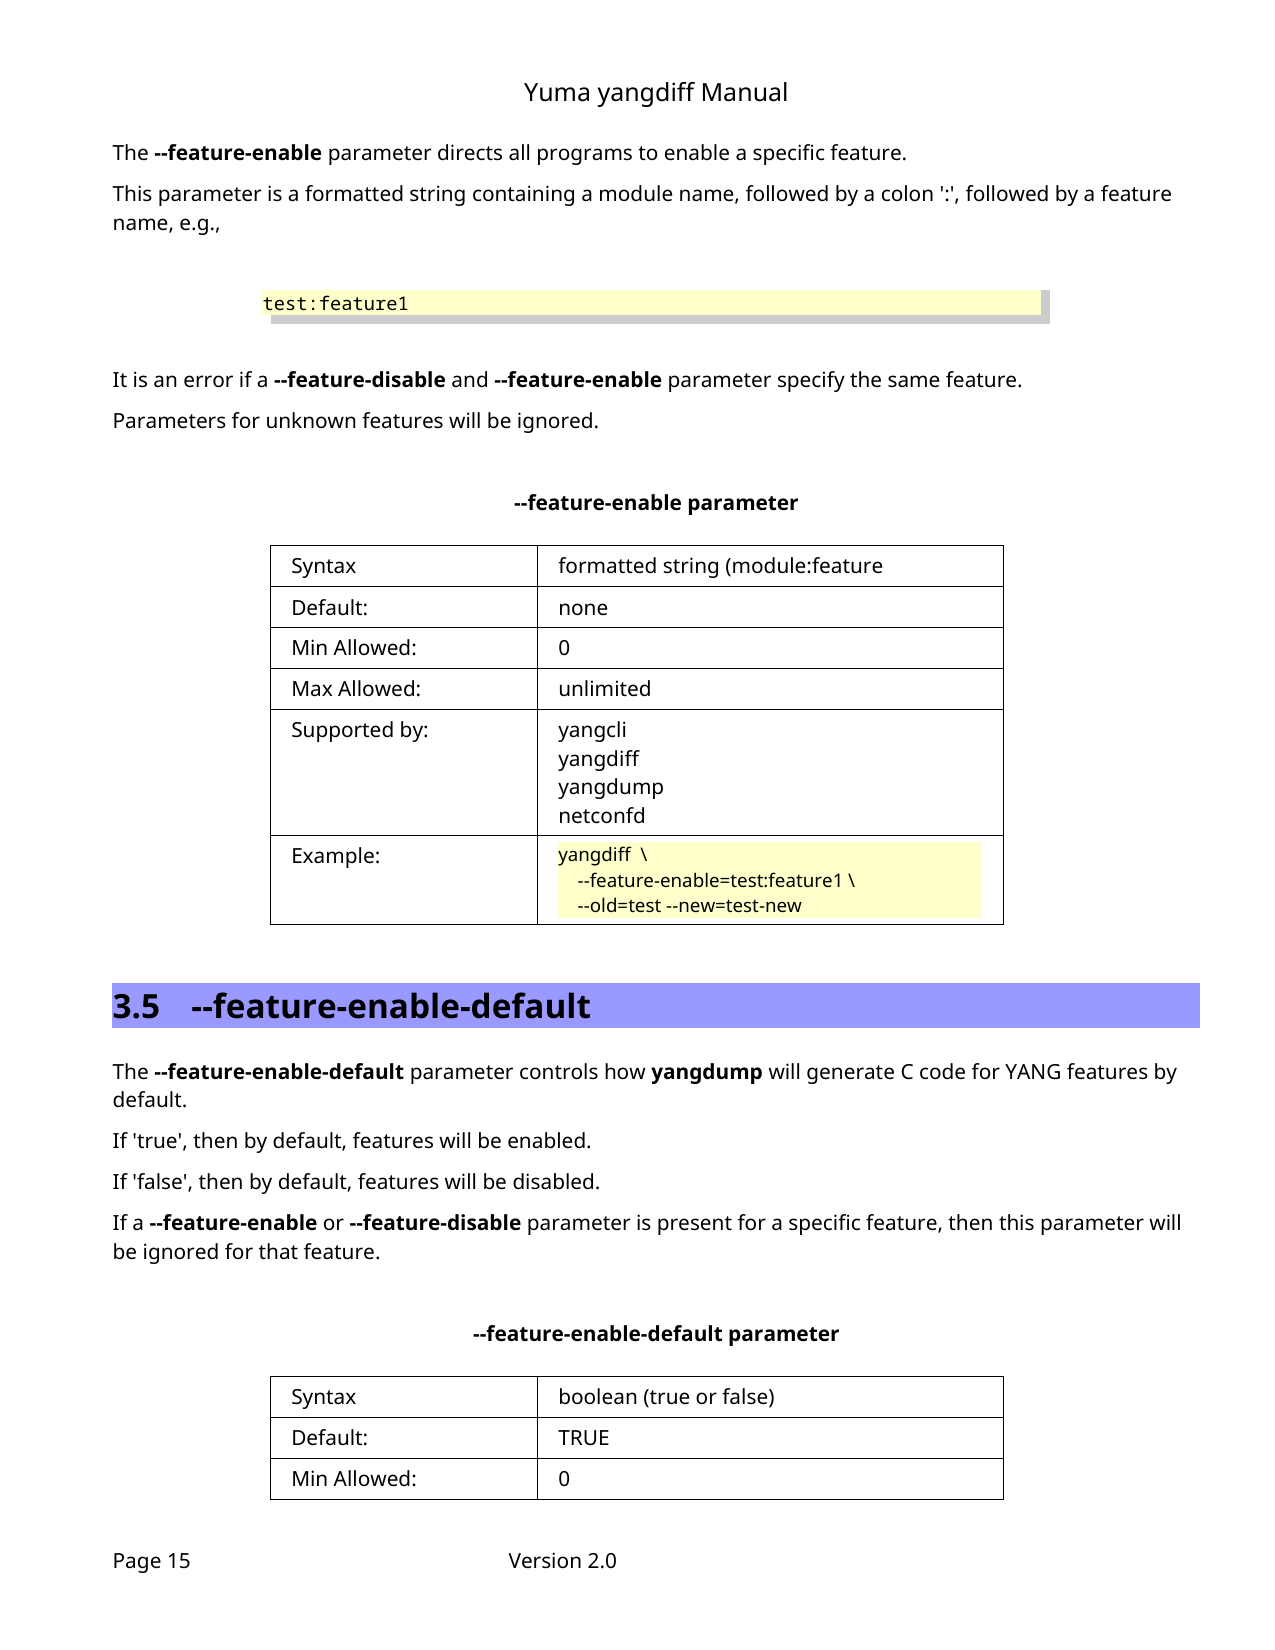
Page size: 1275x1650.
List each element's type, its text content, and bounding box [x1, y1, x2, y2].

table_cell 0 [538, 1459, 1003, 1498]
text It is an error if a --feature-disable and --feature-enable parameter specify the same feature. [112, 365, 1200, 394]
table_cell TRUE [538, 1418, 1003, 1457]
text This parameter is a formatted string containing a module name, followed by a colon ':', followed by a feature name, e.g., [112, 179, 1200, 236]
table_header Syntax [271, 1377, 537, 1417]
table_header boolean (true or false) [538, 1377, 1003, 1417]
table_cell Min Allowed: [271, 1459, 537, 1498]
text If 'true', then by default, features will be enabled. [112, 1127, 1200, 1155]
table_cell 0 [538, 628, 1003, 668]
text The --feature-enable-default parameter controls how yangdump will generate C code for YANG features by default. [112, 1057, 1200, 1114]
table_cell yangdiff \ --feature-enable=test:feature1 \ --old=test --new=test-new [538, 836, 1003, 924]
text Parameters for unknown features will be ignored. [112, 406, 1200, 434]
table_cell Supported by: [271, 710, 537, 835]
table_header formatted string (module:feature [538, 546, 1003, 586]
table_cell Default: [271, 1418, 537, 1457]
table_cell yangcli yangdiff yangdump netconfd [538, 710, 1003, 835]
table_cell Example: [271, 836, 537, 924]
text The --feature-enable parameter directs all programs to enable a specific feature. [112, 138, 1200, 167]
subtitle --feature-enable parameter [127, 488, 1185, 516]
table_cell Default: [271, 587, 537, 627]
table_cell Min Allowed: [271, 628, 537, 668]
text test:feature1 [262, 290, 1041, 315]
table_cell Max Allowed: [271, 669, 537, 709]
text If 'false', then by default, features will be disabled. [112, 1167, 1200, 1196]
text If a --feature-enable or --feature-disable parameter is present for a specific feature, then this parameter will be ignored for that feature. [112, 1208, 1200, 1265]
table_cell none [538, 587, 1003, 627]
table_cell unlimited [538, 669, 1003, 709]
table_header Syntax [271, 546, 537, 586]
subtitle --feature-enable-default [112, 983, 1200, 1028]
subtitle --feature-enable-default parameter [127, 1319, 1185, 1347]
